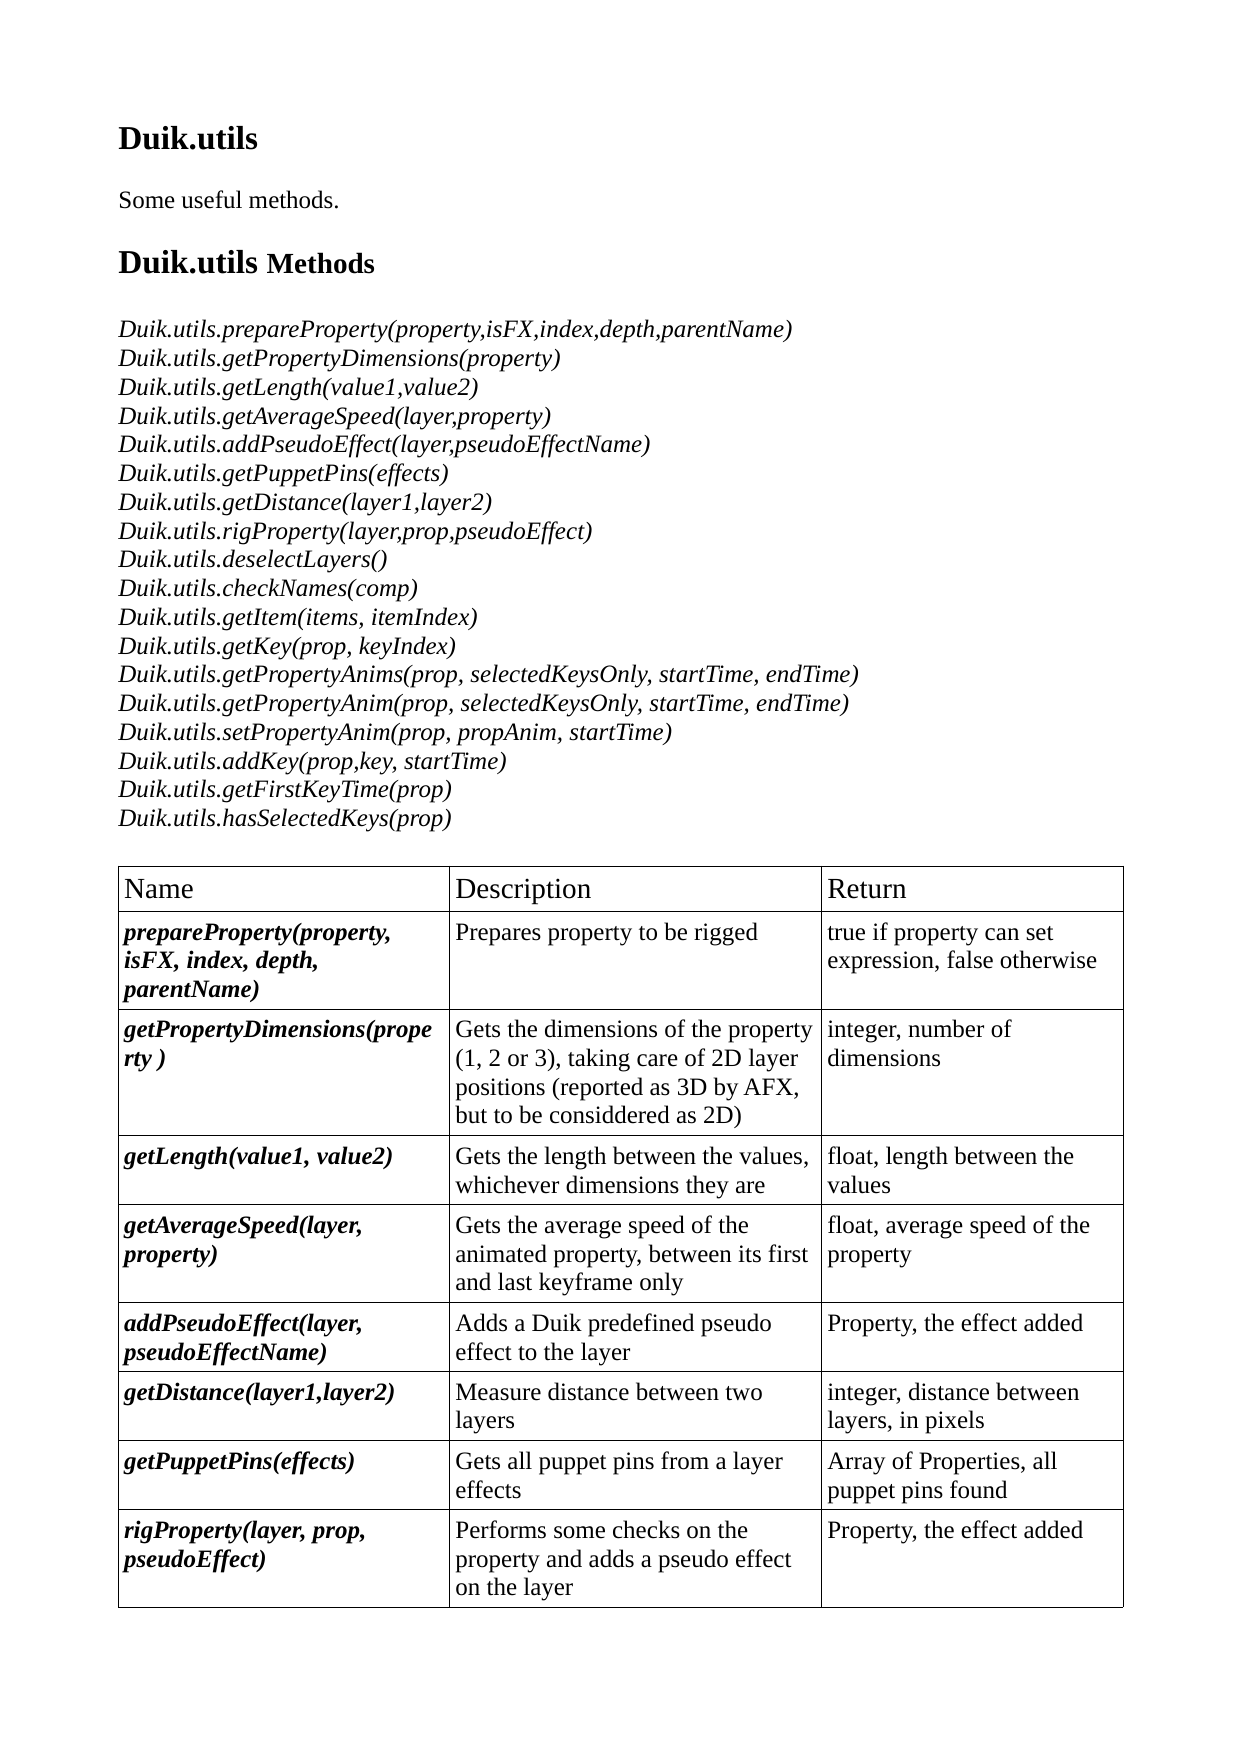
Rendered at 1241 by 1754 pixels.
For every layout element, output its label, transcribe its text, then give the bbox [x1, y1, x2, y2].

table_cell Property, the effect added [822, 1510, 1123, 1607]
text Duik.utils.hasSelectedKeys(prop) [118, 803, 1122, 832]
text Some useful methods. [118, 185, 1122, 214]
table_cell Array of Properties, all puppet pins found [822, 1441, 1123, 1509]
text Duik.utils.getItem(items, itemIndex) [118, 602, 1122, 631]
table_cell float, average speed of the property [822, 1205, 1123, 1302]
table_cell getAverageSpeed(layer, property) [119, 1205, 449, 1302]
table_header Return [822, 867, 1123, 911]
table_cell integer, distance between layers, in pixels [822, 1372, 1123, 1440]
table_cell addPseudoEffect(layer, pseudoEffectName) [119, 1303, 449, 1371]
text Duik.utils.addKey(prop,key, startTime) [118, 746, 1122, 774]
table_cell Gets the average speed of the animated property, between its first and last keyframe only [450, 1205, 821, 1302]
table_cell float, length between the values [822, 1136, 1123, 1204]
text Duik.utils.rigProperty(layer,prop,pseudoEffect) [118, 516, 1122, 544]
table_cell Performs some checks on the property and adds a pseudo effect on the layer [450, 1510, 821, 1607]
table_cell rigProperty(layer, prop, pseudoEffect) [119, 1510, 449, 1607]
table_cell getPropertyDimensions(property ) [119, 1010, 449, 1135]
text Duik.utils [118, 118, 1122, 156]
text Duik.utils.getDistance(layer1,layer2) [118, 487, 1122, 516]
table_cell Gets all puppet pins from a layer effects [450, 1441, 821, 1509]
table_cell getDistance(layer1,layer2) [119, 1372, 449, 1440]
table_cell getPuppetPins(effects) [119, 1441, 449, 1509]
table_header Description [450, 867, 821, 911]
text Duik.utils.prepareProperty(property,isFX,index,depth,parentName) [118, 314, 1122, 343]
table_cell true if property can set expression, false otherwise [822, 912, 1123, 1008]
text Duik.utils.setPropertyAnim(prop, propAnim, startTime) [118, 717, 1122, 746]
text Duik.utils.getFirstKeyTime(prop) [118, 774, 1122, 803]
table_cell prepareProperty(property, isFX, index, depth, parentName) [119, 912, 449, 1008]
text Duik.utils.getLength(value1,value2) [118, 372, 1122, 401]
text Duik.utils.checkNames(comp) [118, 573, 1122, 602]
table_cell Gets the length between the values, whichever dimensions they are [450, 1136, 821, 1204]
text Duik.utils.getPropertyAnim(prop, selectedKeysOnly, startTime, endTime) [118, 688, 1122, 717]
text Duik.utils Methods [118, 243, 1122, 281]
text Duik.utils.getPropertyDimensions(property) [118, 343, 1122, 372]
table_cell Gets the dimensions of the property (1, 2 or 3), taking care of 2D layer positions (reported as 3D by AFX, but to be considdered as 2D) [450, 1010, 821, 1135]
table_cell getLength(value1, value2) [119, 1136, 449, 1204]
table_cell Measure distance between two layers [450, 1372, 821, 1440]
table_cell integer, number of dimensions [822, 1010, 1123, 1135]
text Duik.utils.getPuppetPins(effects) [118, 458, 1122, 487]
table_header Name [119, 867, 449, 911]
table_cell Prepares property to be rigged [450, 912, 821, 1008]
text Duik.utils.getAverageSpeed(layer,property) [118, 401, 1122, 429]
text Duik.utils.deselectLayers() [118, 544, 1122, 573]
text Duik.utils.getKey(prop, keyIndex) [118, 631, 1122, 659]
table_cell Property, the effect added [822, 1303, 1123, 1371]
table_cell Adds a Duik predefined pseudo effect to the layer [450, 1303, 821, 1371]
text Duik.utils.addPseudoEffect(layer,pseudoEffectName) [118, 429, 1122, 458]
text Duik.utils.getPropertyAnims(prop, selectedKeysOnly, startTime, endTime) [118, 659, 1122, 688]
